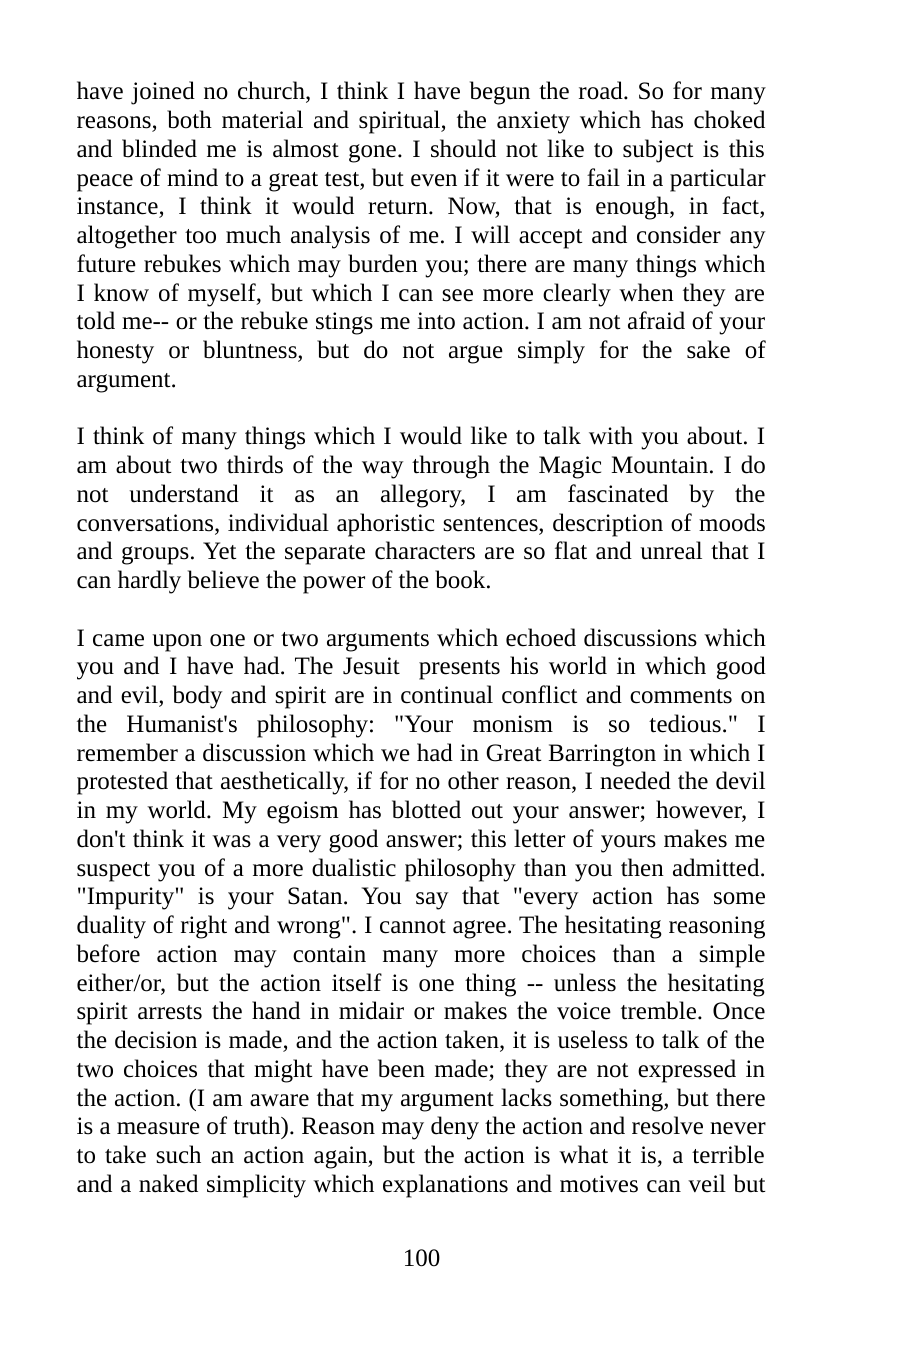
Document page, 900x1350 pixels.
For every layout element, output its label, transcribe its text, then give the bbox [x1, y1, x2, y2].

text I think of many things which I would like to talk with you about. I am about two thirds of the way through the Magic Mountain. I do not understand it as an allegory, I am fascinated by the conversations, individual aphoristic sentences, description of moods and groups. Yet the separate characters are so flat and unreal that I can hardly believe the power of the book. [76, 421, 766, 594]
text have joined no church, I think I have begun the road. So for many reasons, both material and spiritual, the anxiety which has choked and blinded me is almost gone. I should not like to subject is this peace of mind to a great test, but even if it were to fail in a particular instance, I think it would return. Now, that is enough, in fact, altogether too much analysis of me. I will accept and consider any future rebukes which may burden you; there are many things which I know of myself, but which I can see more clearly when they are told me-- or the rebuke stings me into action. I am not afraid of your honesty or bluntness, but do not argue simply for the sake of argument. [76, 76, 766, 393]
text I came upon one or two arguments which echoed discussions which you and I have had. The Jesuit presents his world in which good and evil, body and spirit are in continual conflict and comments on the Humanist's philosophy: "Your monism is so tedious." I remember a discussion which we had in Great Barrington in which I protested that aesthetically, if for no other reason, I needed the devil in my world. My egoism has blotted out your answer; however, I don't think it was a very good answer; this letter of yours makes me suspect you of a more dualistic philosophy than you then admitted. "Impurity" is your Satan. You say that "every action has some duality of right and wrong". I cannot agree. The hesitating reasoning before action may contain many more choices than a simple either/or, but the action itself is one thing -- unless the hesitating spirit arrests the hand in midair or makes the voice tremble. Once the decision is made, and the action taken, it is useless to talk of the two choices that might have been made; they are not expressed in the action. (I am aware that my argument lacks something, but there is a measure of truth). Reason may deny the action and resolve never to take such an action again, but the action is what it is, a terrible and a naked simplicity which explanations and motives can veil but [76, 623, 766, 1198]
